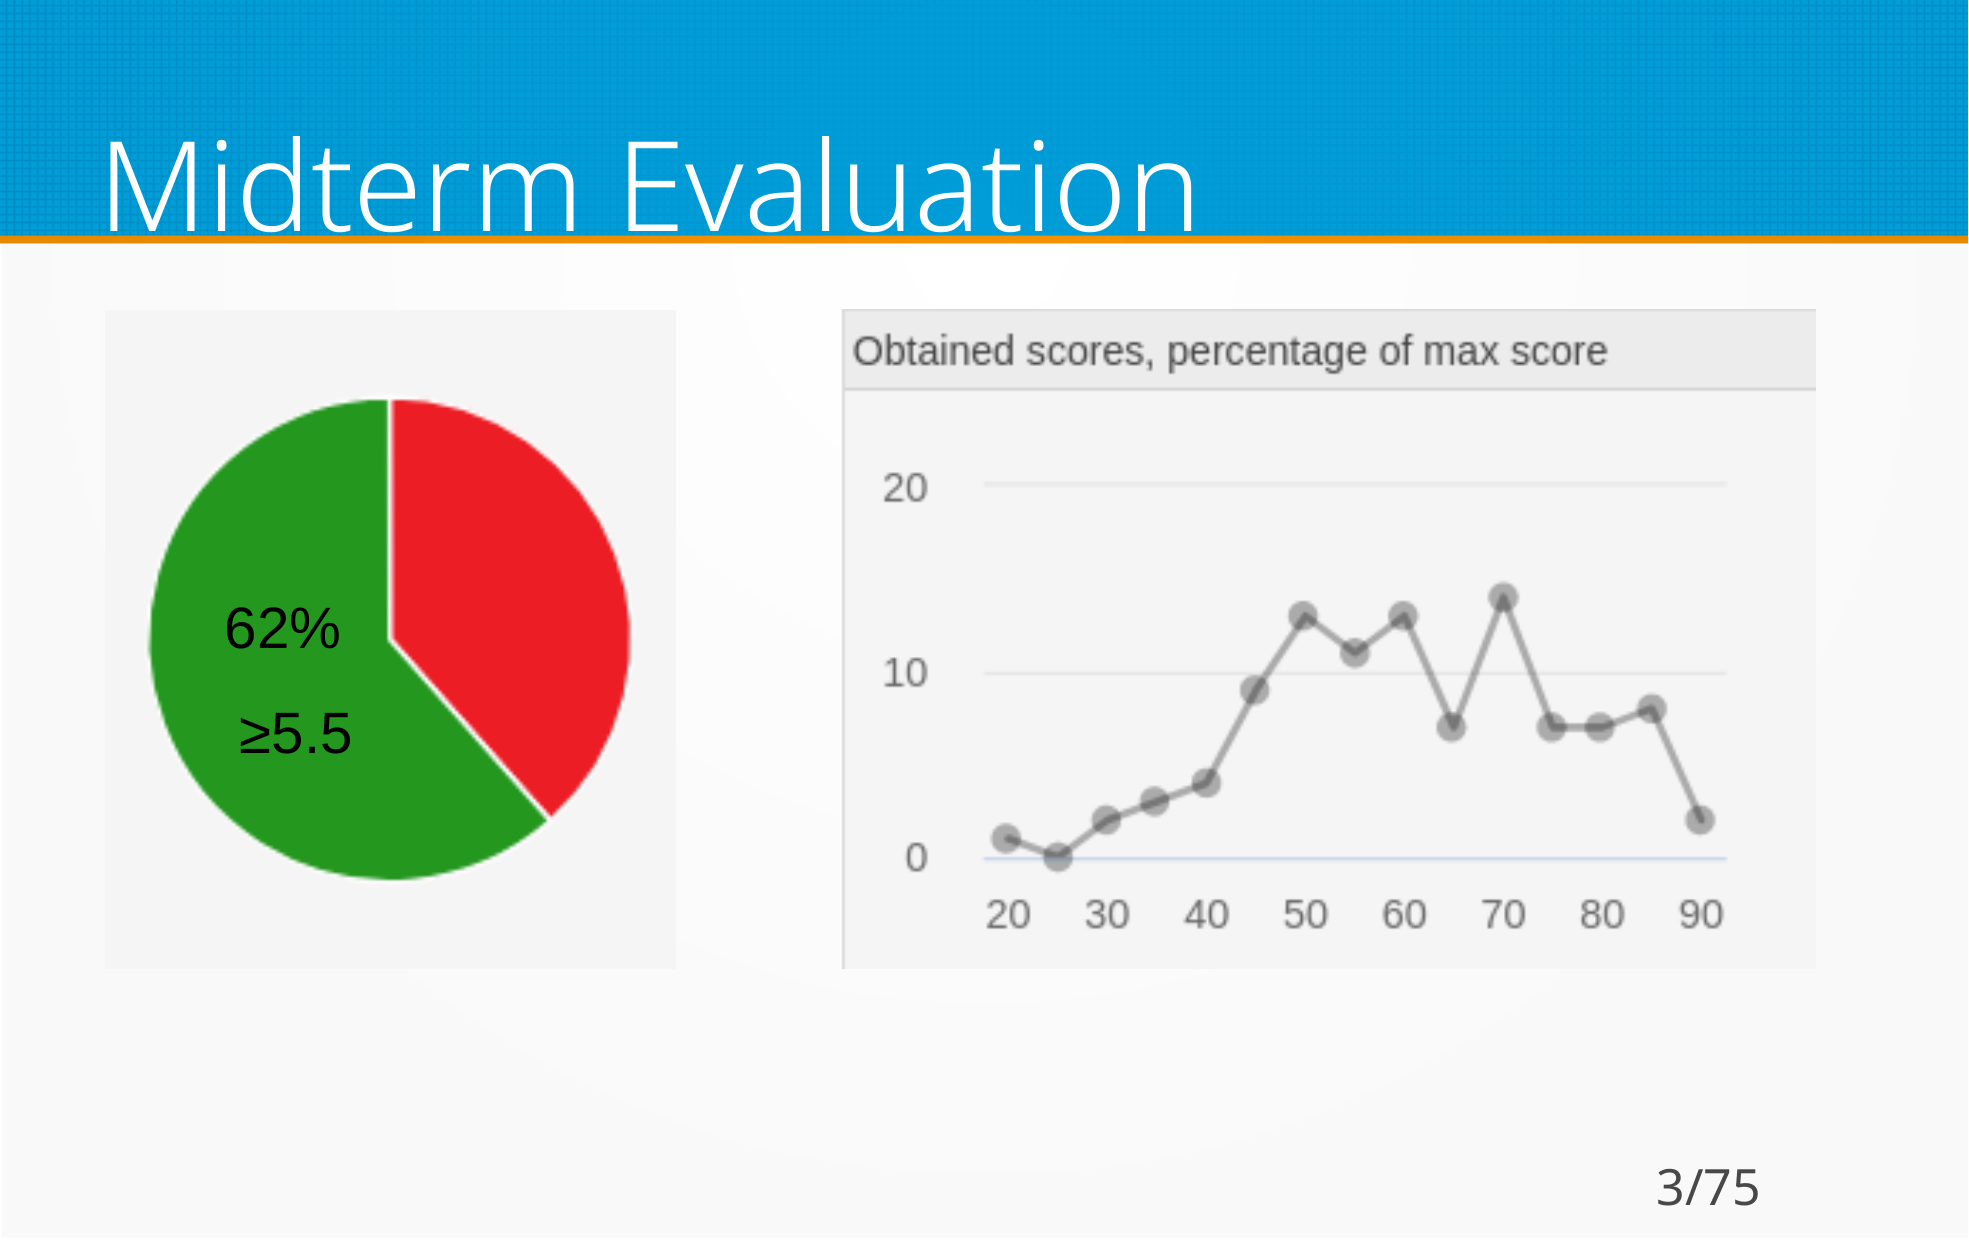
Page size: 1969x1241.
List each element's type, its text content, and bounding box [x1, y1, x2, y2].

text_box ≥5.5 [225, 693, 586, 774]
title Midterm Evaluation [98, 49, 1870, 257]
text_box 62% [210, 588, 421, 669]
picture [0, 236, 1969, 1241]
